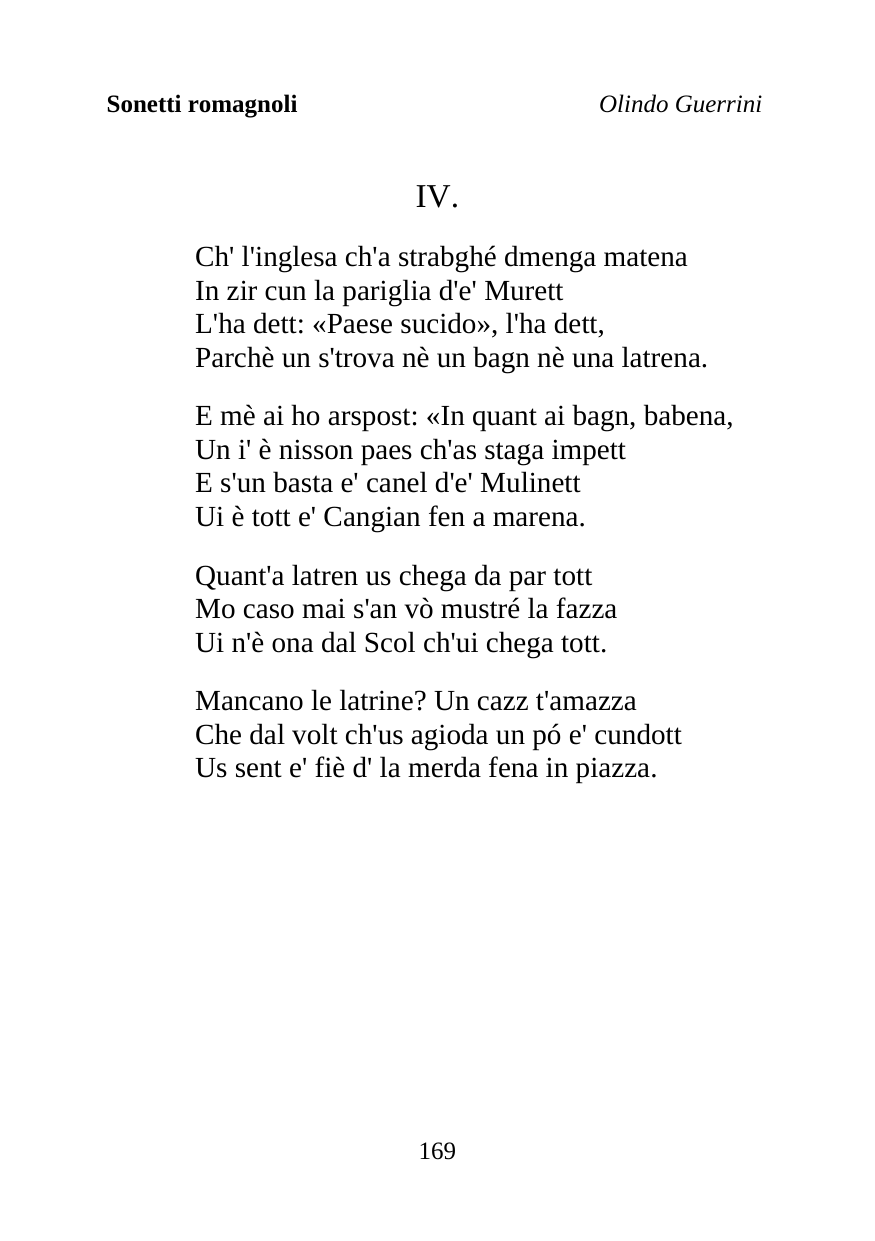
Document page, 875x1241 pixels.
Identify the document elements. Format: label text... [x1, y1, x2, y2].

text E mè ai ho arspost: «In quant ai bagn, babena, Un i' è nisson paes ch'as staga impett E s'un basta e' canel d'e' Mulinett Ui è tott e' Cangian fen a marena. [195, 398, 768, 533]
subtitle IV. [106, 176, 768, 214]
text Quant'a latren us chega da par tott Mo caso mai s'an vò mustré la fazza Ui n'è ona dal Scol ch'ui chega tott. [195, 558, 768, 658]
text Ch' l'inglesa ch'a strabghé dmenga matena In zir cun la pariglia d'e' Murett L'ha dett: «Paese sucido», l'ha dett, Parchè un s'trova nè un bagn nè una latrena. [195, 239, 768, 373]
text Mancano le latrine? Un cazz t'amazza Che dal volt ch'us agioda un pó e' cundott Us sent e' fiè d' la merda fena in piazza. [195, 683, 768, 784]
